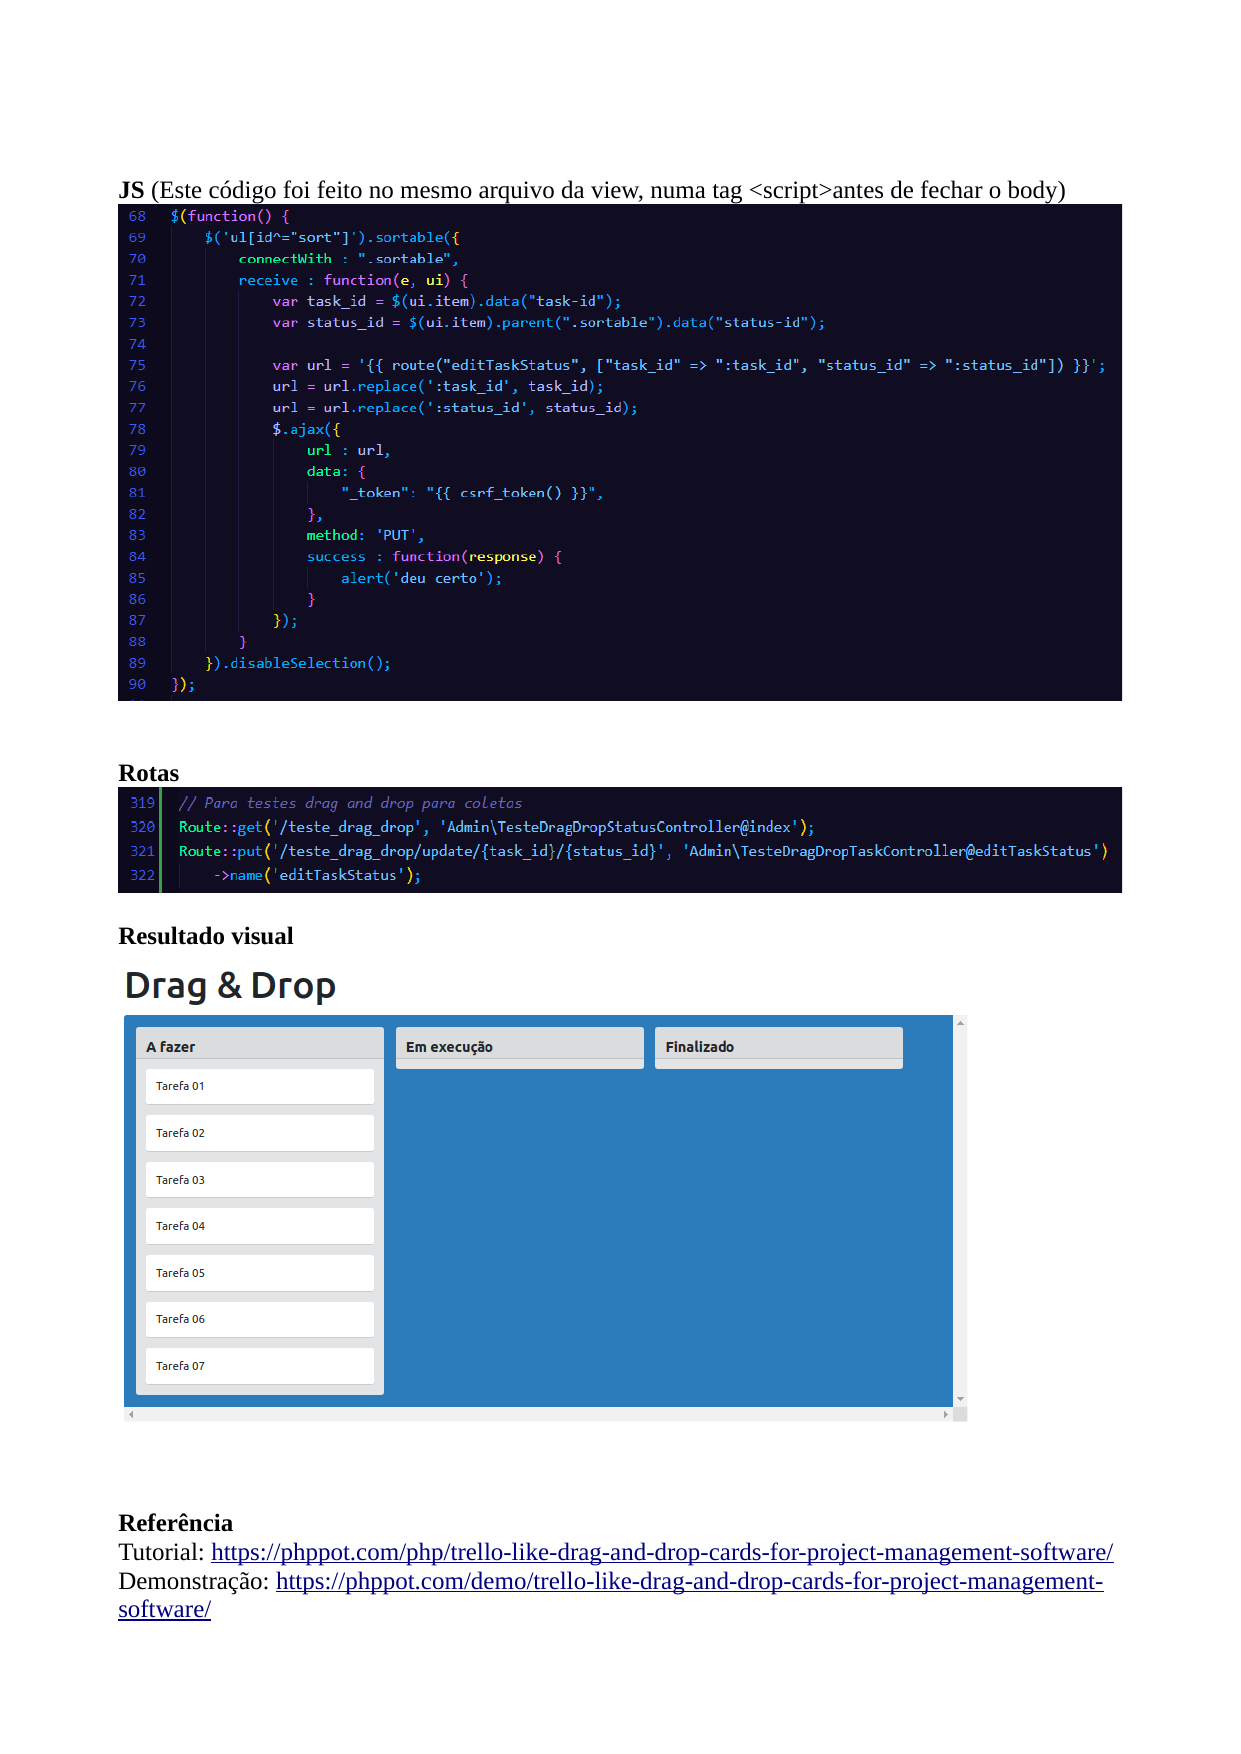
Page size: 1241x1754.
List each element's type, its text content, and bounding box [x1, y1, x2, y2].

text JS (Este código foi feito no mesmo arquivo da view, numa tag <script>antes de fechar o body) [118, 176, 1122, 204]
picture [118, 787, 1123, 893]
text Referência [118, 1508, 1122, 1537]
picture [118, 204, 1123, 701]
text Tutorial: https://phppot.com/php/trello-like-drag-and-drop-cards-for-project-management-software/ [118, 1537, 1122, 1566]
text Resultado visual [118, 921, 1122, 950]
text Rotas [118, 758, 1122, 787]
picture [124, 963, 968, 1422]
text Demonstração: https://phppot.com/demo/trello-like-drag-and-drop-cards-for-project-management-software/ [118, 1566, 1122, 1623]
